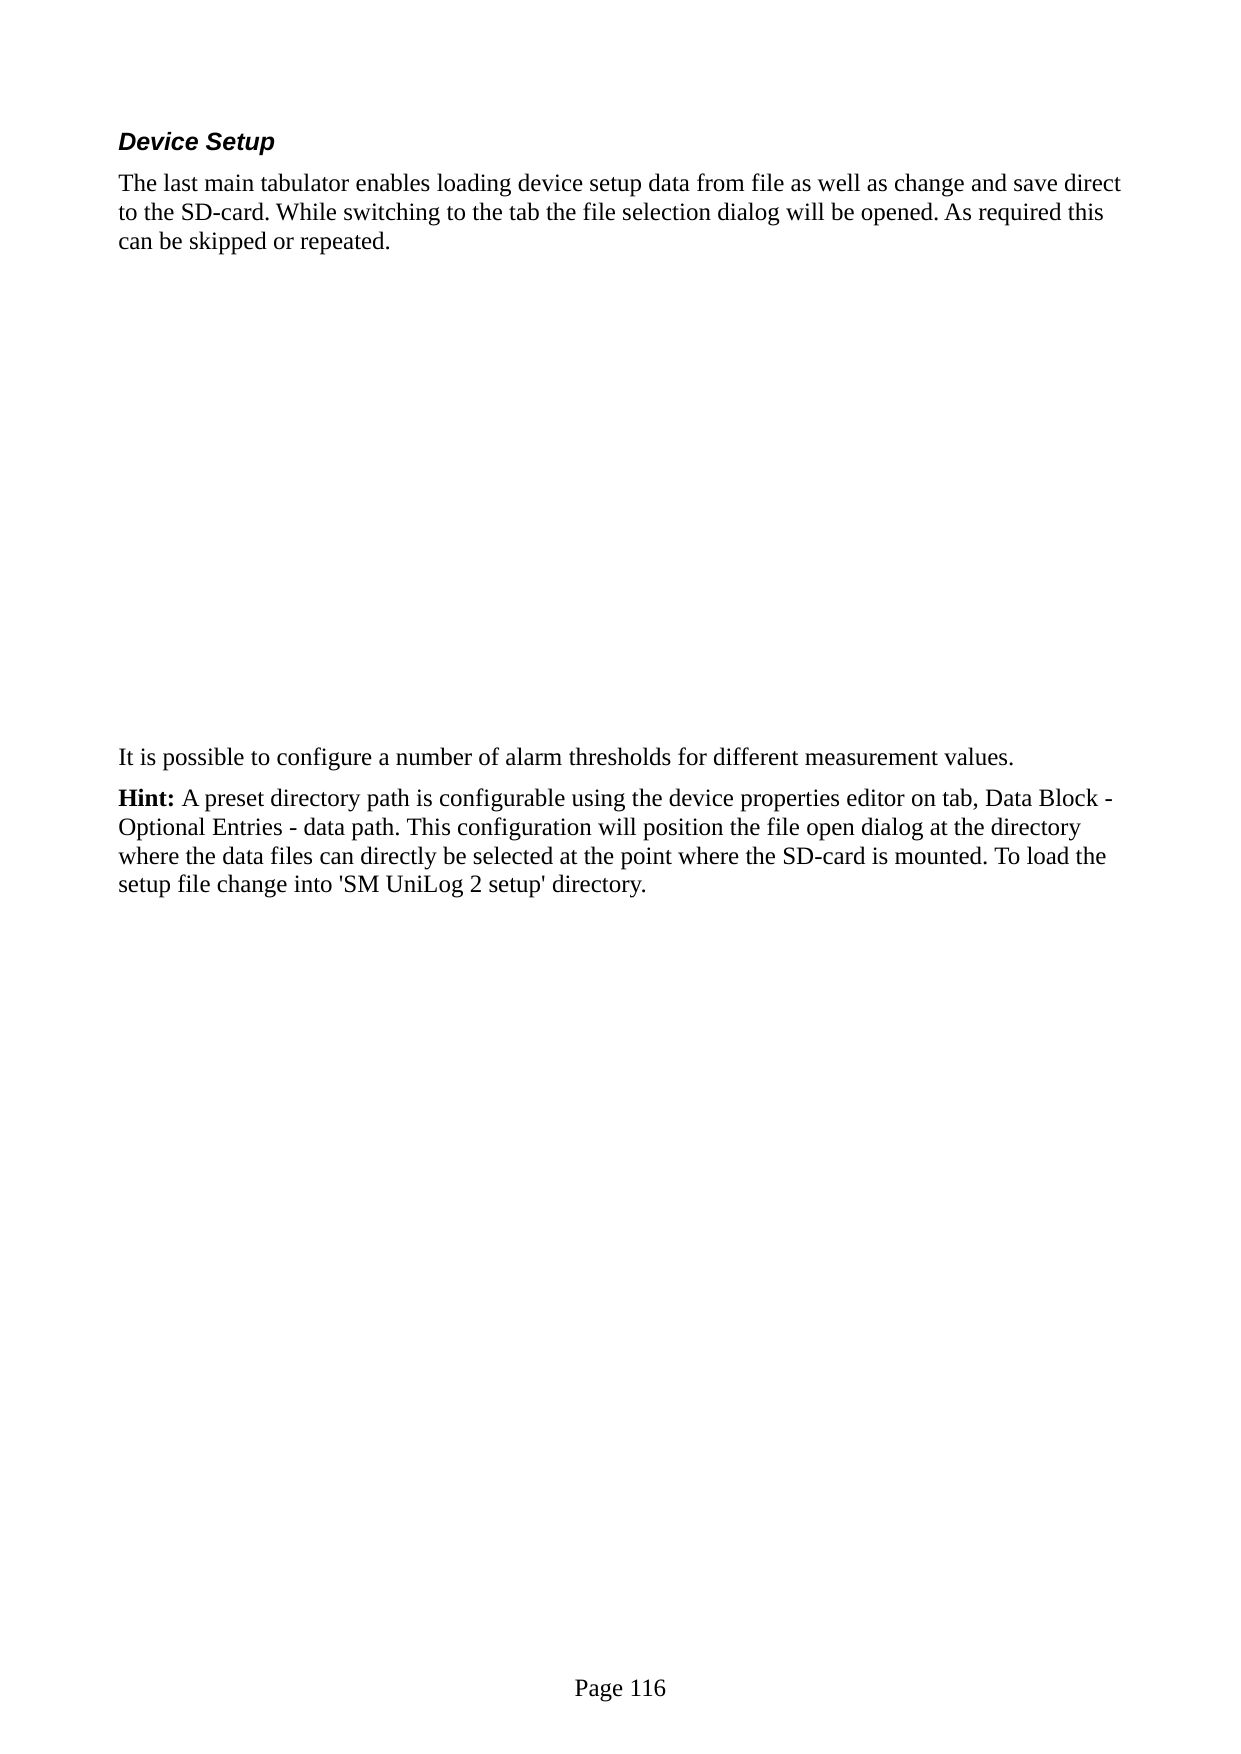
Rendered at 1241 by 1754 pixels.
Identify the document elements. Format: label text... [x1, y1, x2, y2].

text It is possible to configure a number of alarm thresholds for different measurement values. [118, 742, 1122, 771]
text The last main tabulator enables loading device setup data from file as well as change and save direct to the SD-card. While switching to the tab the file selection dialog will be opened. As required this can be skipped or repeated. [118, 168, 1122, 255]
text Hint: A preset directory path is configurable using the device properties editor on tab, Data Block - Optional Entries - data path. This configuration will position the file open dialog at the directory where the data files can directly be selected at the point where the SD-card is mounted. To load the setup file change into 'SM UniLog 2 setup' directory. [118, 783, 1122, 898]
subtitle Device Setup [118, 127, 1122, 156]
